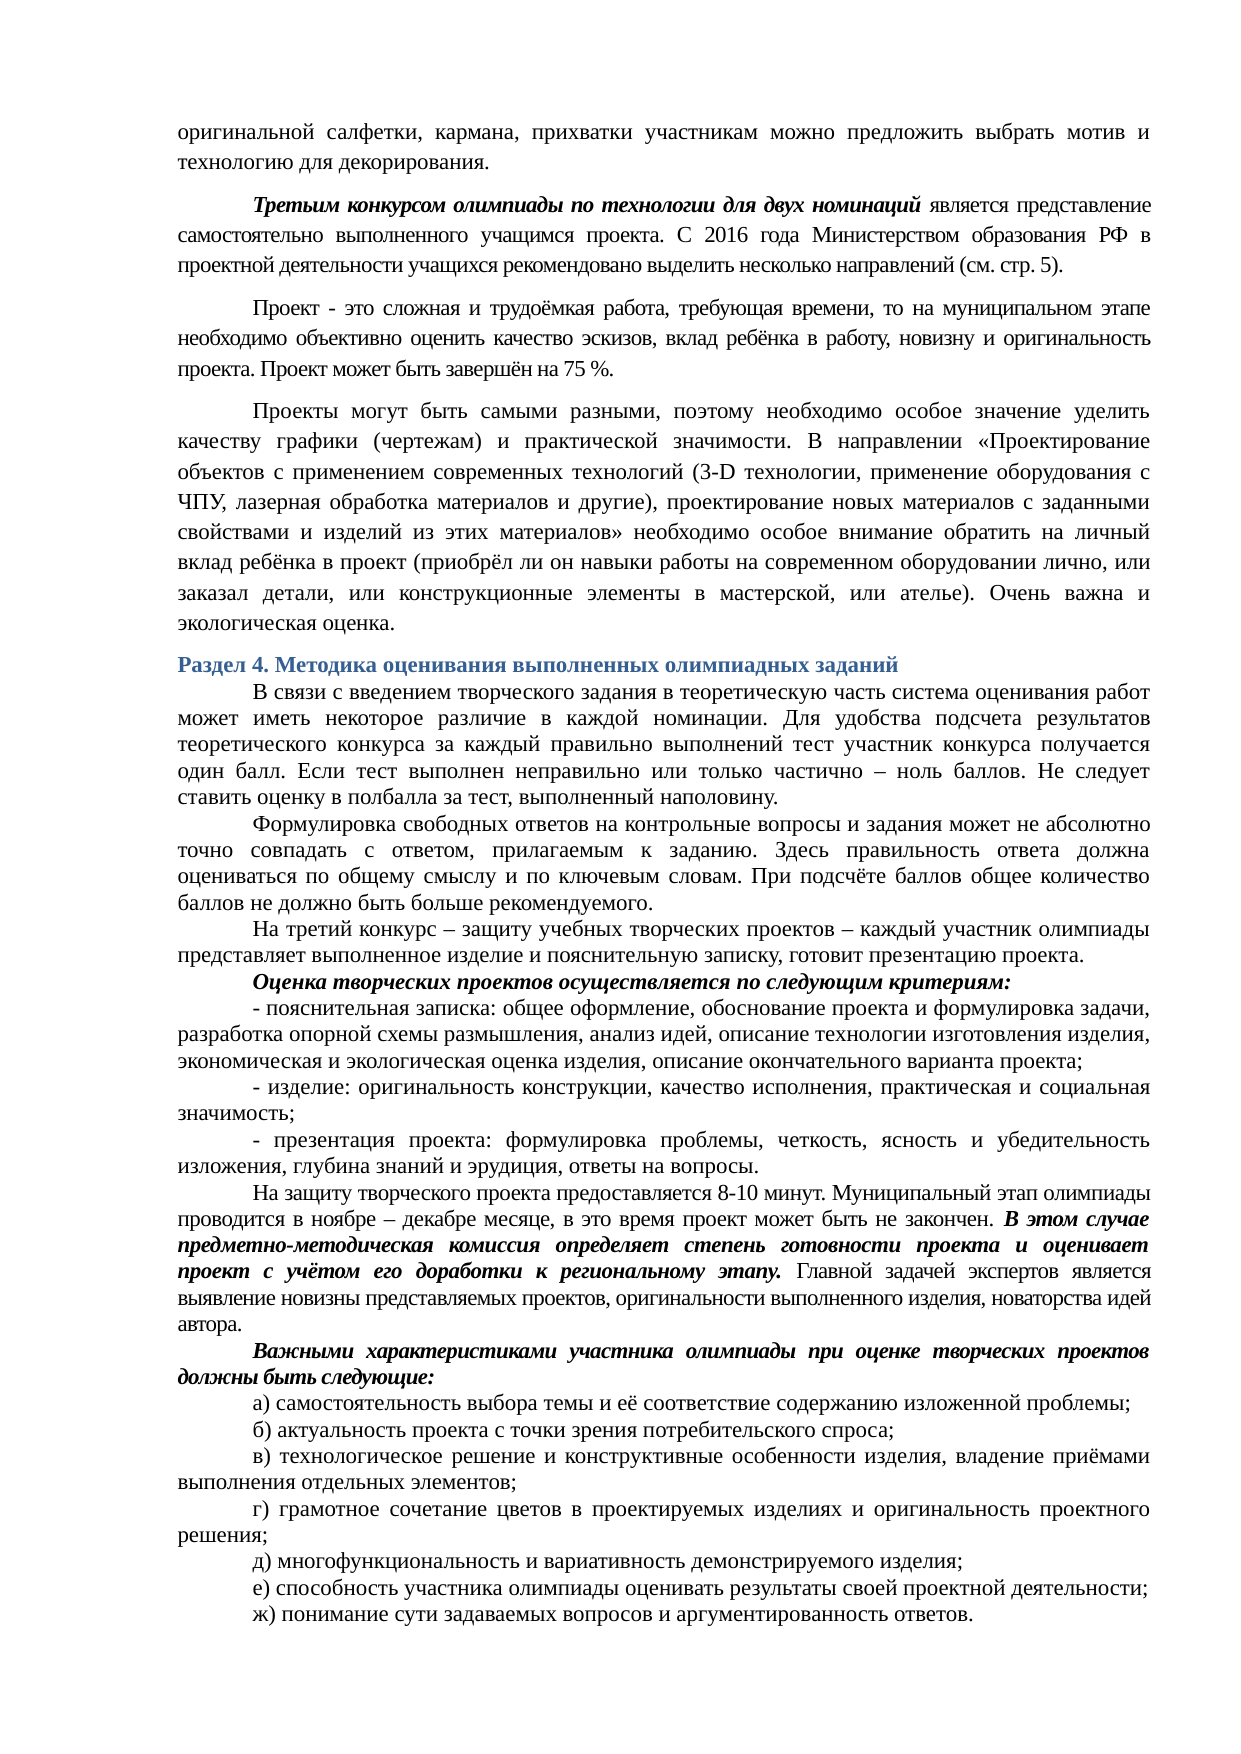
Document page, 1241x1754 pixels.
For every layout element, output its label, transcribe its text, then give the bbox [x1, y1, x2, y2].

text - изделие: оригинальность конструкции, качество исполнения, практическая и социальная значимость; [177, 1073, 1152, 1126]
subtitle Раздел 4. Методика оценивания выполненных олимпиадных заданий [177, 651, 1152, 678]
text а) самостоятельность выбора темы и её соответствие содержанию изложенной проблемы; [177, 1389, 1152, 1416]
text - пояснительная записка: общее оформление, обоснование проекта и формулировка задачи, разработка опорной схемы размышления, анализ идей, описание технологии изготовления изделия, экономическая и экологическая оценка изделия, описание окончательного варианта проекта; [177, 994, 1152, 1073]
text На защиту творческого проекта предоставляется 8-10 минут. Муниципальный этап олимпиады проводится в ноябре – декабре месяце, в это время проект может быть не закончен. В этом случае предметно-методическая комиссия определяет степень готовности проекта и оценивает проект с учётом его доработки к региональному этапу. Главной задачей экспертов является выявление новизны представляемых проектов, оригинальности выполненного изделия, новаторства идей автора. [177, 1178, 1152, 1337]
text В связи с введением творческого задания в теоретическую часть система оценивания работ может иметь некоторое различие в каждой номинации. Для удобства подсчета результатов теоретического конкурса за каждый правильно выполнений тест участник конкурса получается один балл. Если тест выполнен неправильно или только частично – ноль баллов. Не следует ставить оценку в полбалла за тест, выполненный наполовину. [177, 678, 1152, 809]
text Проект - это сложная и трудоёмкая работа, требующая времени, то на муниципальном этапе необходимо объективно оценить качество эскизов, вклад ребёнка в работу, новизну и оригинальность проекта. Проект может быть завершён на 75 %. [177, 294, 1152, 381]
text - презентация проекта: формулировка проблемы, четкость, ясность и убедительность изложения, глубина знаний и эрудиция, ответы на вопросы. [177, 1126, 1152, 1178]
text оригинальной салфетки, кармана, прихватки участникам можно предложить выбрать мотив и технологию для декорирования. [177, 118, 1152, 175]
text Третьим конкурсом олимпиады по технологии для двух номинаций является представление самостоятельно выполненного учащимся проекта. С 2016 года Министерством образования РФ в проектной деятельности учащихся рекомендовано выделить несколько направлений (см. стр. 5). [177, 191, 1152, 278]
text Проекты могут быть самыми разными, поэтому необходимо особое значение уделить качеству графики (чертежам) и практической значимости. В направлении «Проектирование объектов с применением современных технологий (3-D технологии, применение оборудования с ЧПУ, лазерная обработка материалов и другие), проектирование новых материалов с заданными свойствами и изделий из этих материалов» необходимо особое внимание обратить на личный вклад ребёнка в проект (приобрёл ли он навыки работы на современном оборудовании лично, или заказал детали, или конструкционные элементы в мастерской, или ателье). Очень важна и экологическая оценка. [177, 397, 1152, 635]
text б) актуальность проекта с точки зрения потребительского спроса; [177, 1416, 1152, 1442]
text На третий конкурс – защиту учебных творческих проектов – каждый участник олимпиады представляет выполненное изделие и пояснительную записку, готовит презентацию проекта. [177, 915, 1152, 968]
text г) грамотное сочетание цветов в проектируемых изделиях и оригинальность проектного решения; [177, 1495, 1152, 1547]
text е) способность участника олимпиады оценивать результаты своей проектной деятельности; [177, 1574, 1152, 1600]
text ж) понимание сути задаваемых вопросов и аргументированность ответов. [177, 1600, 1152, 1627]
text Формулировка свободных ответов на контрольные вопросы и задания может не абсолютно точно совпадать с ответом, прилагаемым к заданию. Здесь правильность ответа должна оцениваться по общему смыслу и по ключевым словам. При подсчёте баллов общее количество баллов не должно быть больше рекомендуемого. [177, 809, 1152, 915]
text Оценка творческих проектов осуществляется по следующим критериям: [177, 968, 1152, 994]
text Важными характеристиками участника олимпиады при оценке творческих проектов должны быть следующие: [177, 1337, 1152, 1389]
text д) многофункциональность и вариативность демонстрируемого изделия; [177, 1547, 1152, 1574]
text в) технологическое решение и конструктивные особенности изделия, владение приёмами выполнения отдельных элементов; [177, 1442, 1152, 1495]
